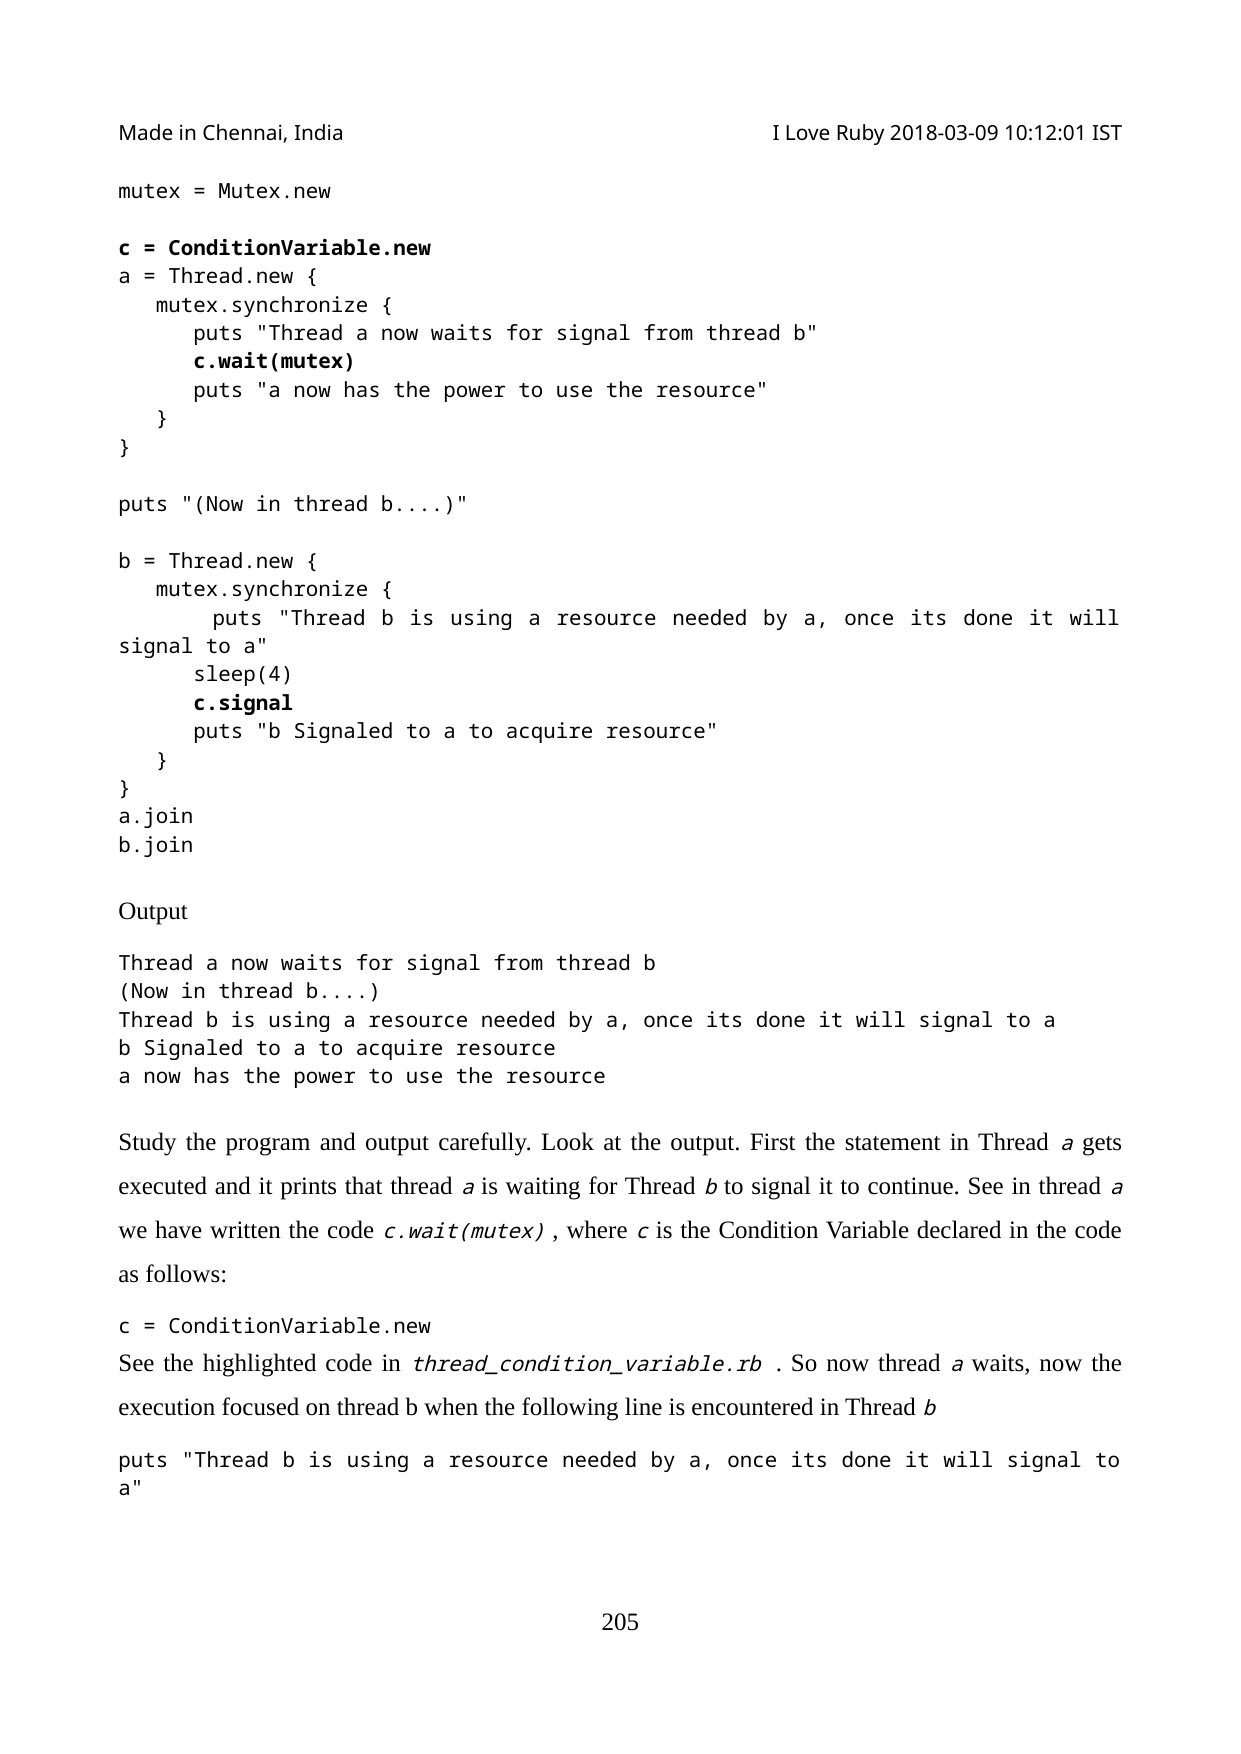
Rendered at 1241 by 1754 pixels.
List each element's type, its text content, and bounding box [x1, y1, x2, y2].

text b.join [118, 830, 1122, 858]
text sleep(4) [118, 659, 1122, 688]
text b Signaled to a to acquire resource [118, 1033, 1122, 1062]
text } [118, 432, 1122, 460]
text b = Thread.new { [118, 546, 1122, 574]
text See the highlighted code in thread_condition_variable.rb . So now thread a waits, now the execution focused on thread b when the following line is encountered in Thread b [118, 1348, 1122, 1421]
text mutex.synchronize { [118, 574, 1122, 603]
text puts "(Now in thread b....)" [118, 489, 1122, 517]
text a.join [118, 802, 1122, 830]
text puts "b Signaled to a to acquire resource" [118, 716, 1122, 745]
text mutex.synchronize { [118, 290, 1122, 318]
text } [118, 403, 1122, 432]
text puts "Thread b is using a resource needed by a, once its done it will signal to a" [118, 603, 1122, 659]
text c.wait(mutex) [118, 347, 1122, 375]
text a now has the power to use the resource [118, 1062, 1122, 1090]
text Study the program and output carefully. Look at the output. First the statement in Thread a gets executed and it prints that thread a is waiting for Thread b to signal it to continue. See in thread a we have written the code c.wait(mutex) , where c is the Condition Variable declared in the code as follows: [118, 1127, 1122, 1288]
text puts "a now has the power to use the resource" [118, 375, 1122, 403]
text Thread a now waits for signal from thread b [118, 948, 1122, 976]
text (Now in thread b....) [118, 976, 1122, 1005]
text } [118, 745, 1122, 773]
text mutex = Mutex.new [118, 176, 1122, 204]
text puts "Thread a now waits for signal from thread b" [118, 318, 1122, 347]
text c.signal [118, 688, 1122, 716]
text c = ConditionVariable.new [118, 1311, 1122, 1339]
text Thread b is using a resource needed by a, once its done it will signal to a [118, 1005, 1122, 1033]
text a = Thread.new { [118, 261, 1122, 290]
text puts "Thread b is using a resource needed by a, once its done it will signal to a" [118, 1445, 1122, 1502]
text } [118, 773, 1122, 802]
text Output [118, 896, 1122, 924]
text c = ConditionVariable.new [118, 233, 1122, 261]
